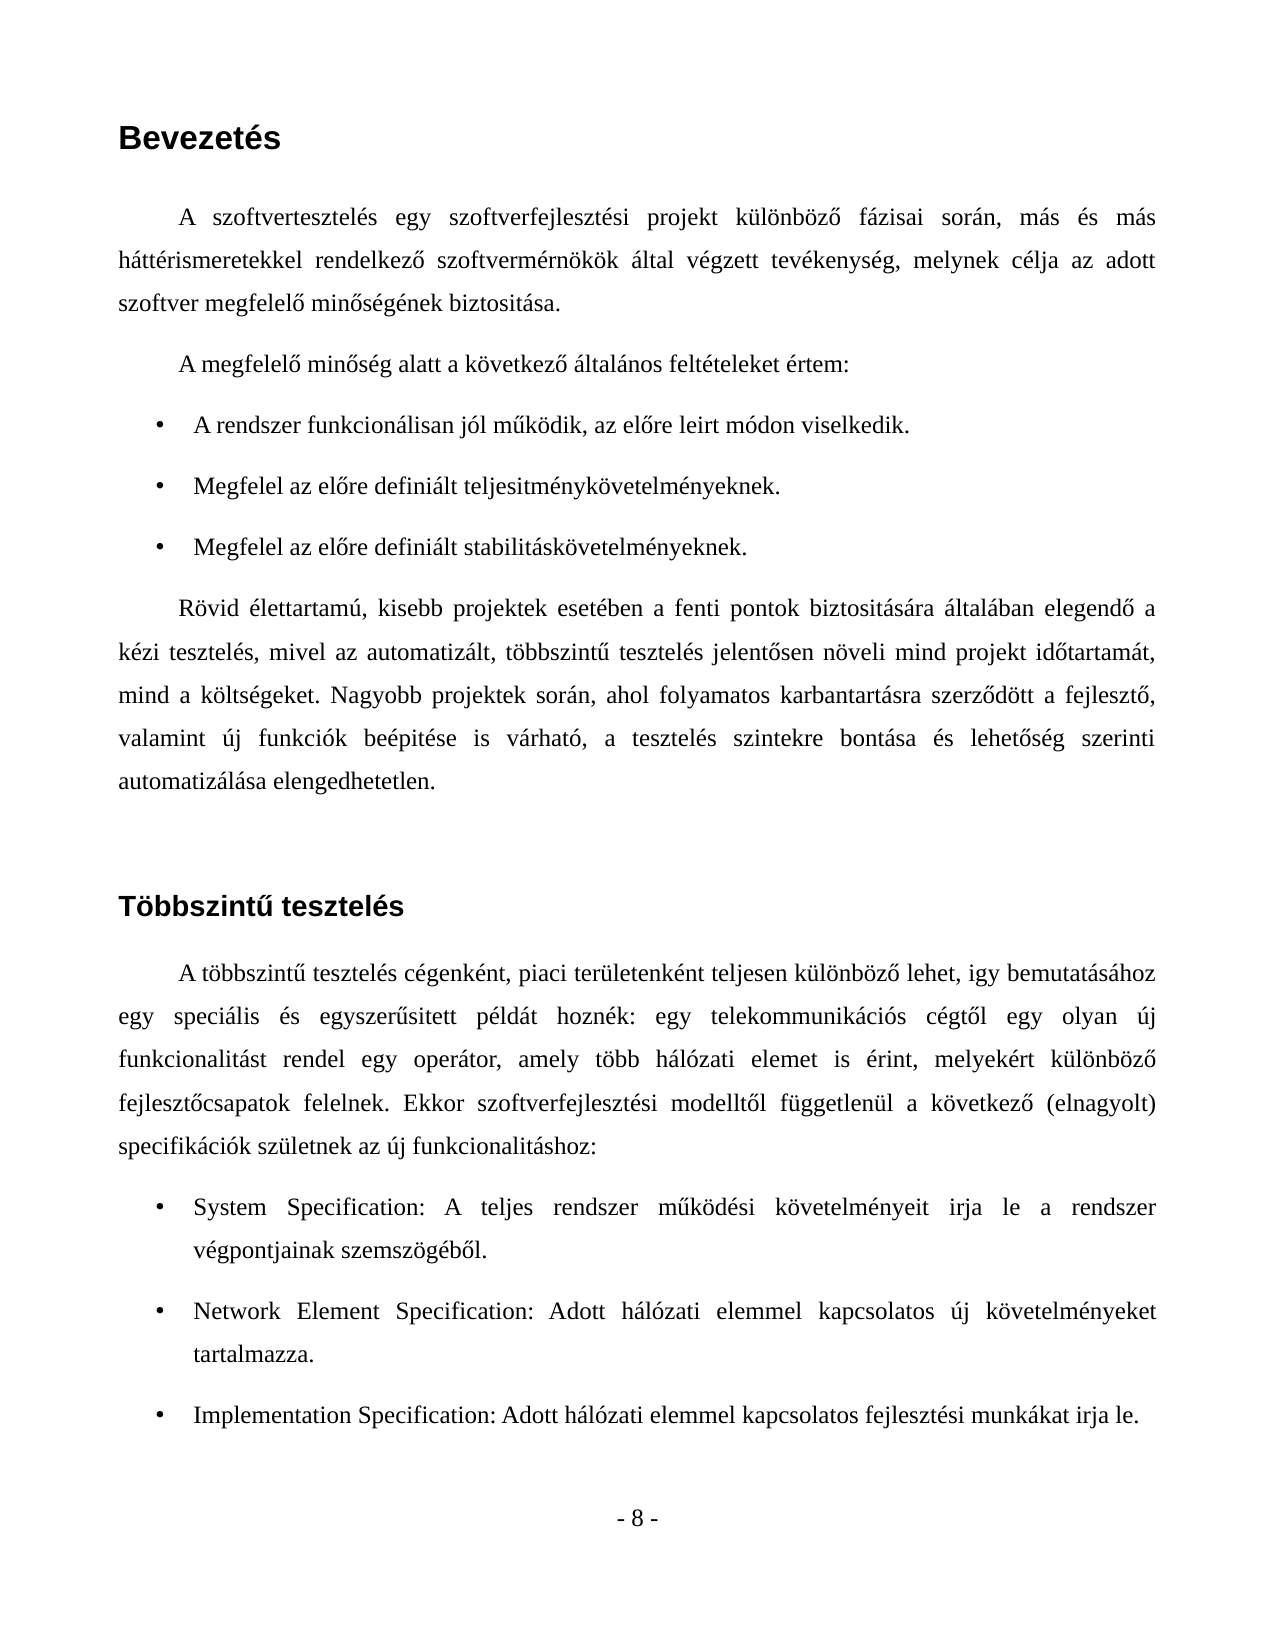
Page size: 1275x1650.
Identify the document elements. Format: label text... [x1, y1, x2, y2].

subtitle Többszintű tesztelés [118, 889, 1157, 922]
text Rövid élettartamú, kisebb projektek esetében a fenti pontok biztositására általában elegendő a kézi tesztelés, mivel az automatizált, többszintű tesztelés jelentősen növeli mind projekt időtartamát, mind a költségeket. Nagyobb projektek során, ahol folyamatos karbantartásra szerződött a fejlesztő, valamint új funkciók beépitése is várható, a tesztelés szintekre bontása és lehetőség szerinti automatizálása elengedhetetlen. [118, 593, 1157, 795]
list A rendszer funkcionálisan jól működik, az előre leirt módon viselkedik. [156, 410, 1157, 439]
subtitle Bevezetés [118, 118, 1157, 157]
list System Specification: A teljes rendszer működési követelményeit irja le a rendszer végpontjainak szemszögéből. [156, 1192, 1157, 1264]
text A megfelelő minőség alatt a következő általános feltételeket értem: [118, 349, 1157, 378]
list Megfelel az előre definiált teljesitménykövetelményeknek. [156, 471, 1157, 500]
text A többszintű tesztelés cégenként, piaci területenként teljesen különböző lehet, igy bemutatásához egy speciális és egyszerűsitett példát hoznék: egy telekommunikációs cégtől egy olyan új funkcionalitást rendel egy operátor, amely több hálózati elemet is érint, melyekért különböző fejlesztőcsapatok felelnek. Ekkor szoftverfejlesztési modelltől függetlenül a következő (elnagyolt) specifikációk születnek az új funkcionalitáshoz: [118, 958, 1157, 1159]
list Implementation Specification: Adott hálózati elemmel kapcsolatos fejlesztési munkákat irja le. [156, 1400, 1157, 1429]
list Network Element Specification: Adott hálózati elemmel kapcsolatos új követelményeket tartalmazza. [156, 1296, 1157, 1368]
text A szoftvertesztelés egy szoftverfejlesztési projekt különböző fázisai során, más és más háttérismeretekkel rendelkező szoftvermérnökök által végzett tevékenység, melynek célja az adott szoftver megfelelő minőségének biztositása. [118, 202, 1157, 317]
list Megfelel az előre definiált stabilitáskövetelményeknek. [156, 532, 1157, 561]
